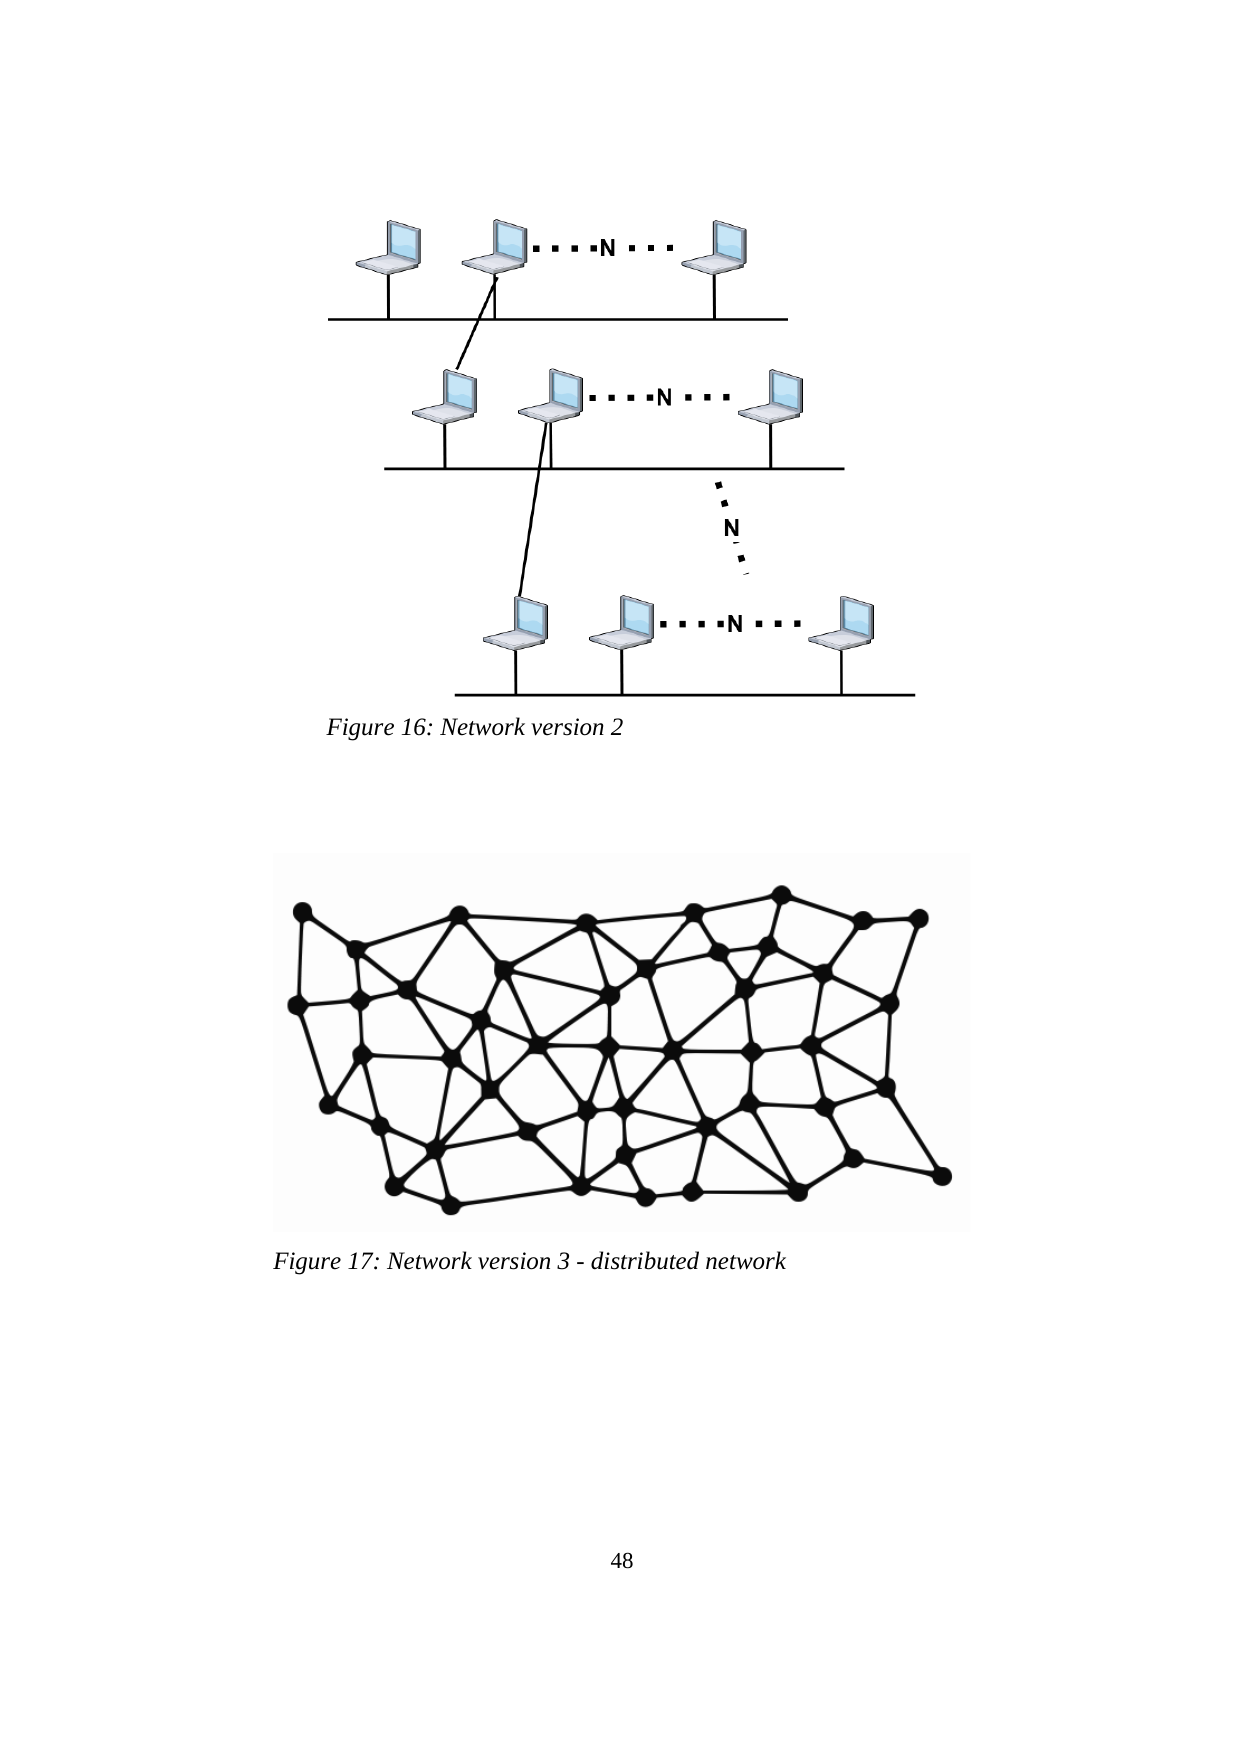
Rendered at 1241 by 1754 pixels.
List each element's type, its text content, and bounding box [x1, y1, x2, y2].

text Figure 16: Network version 2 [326, 698, 917, 741]
picture [273, 853, 971, 1232]
picture [326, 219, 918, 698]
text Figure 17: Network version 3 - distributed network [273, 1232, 971, 1274]
